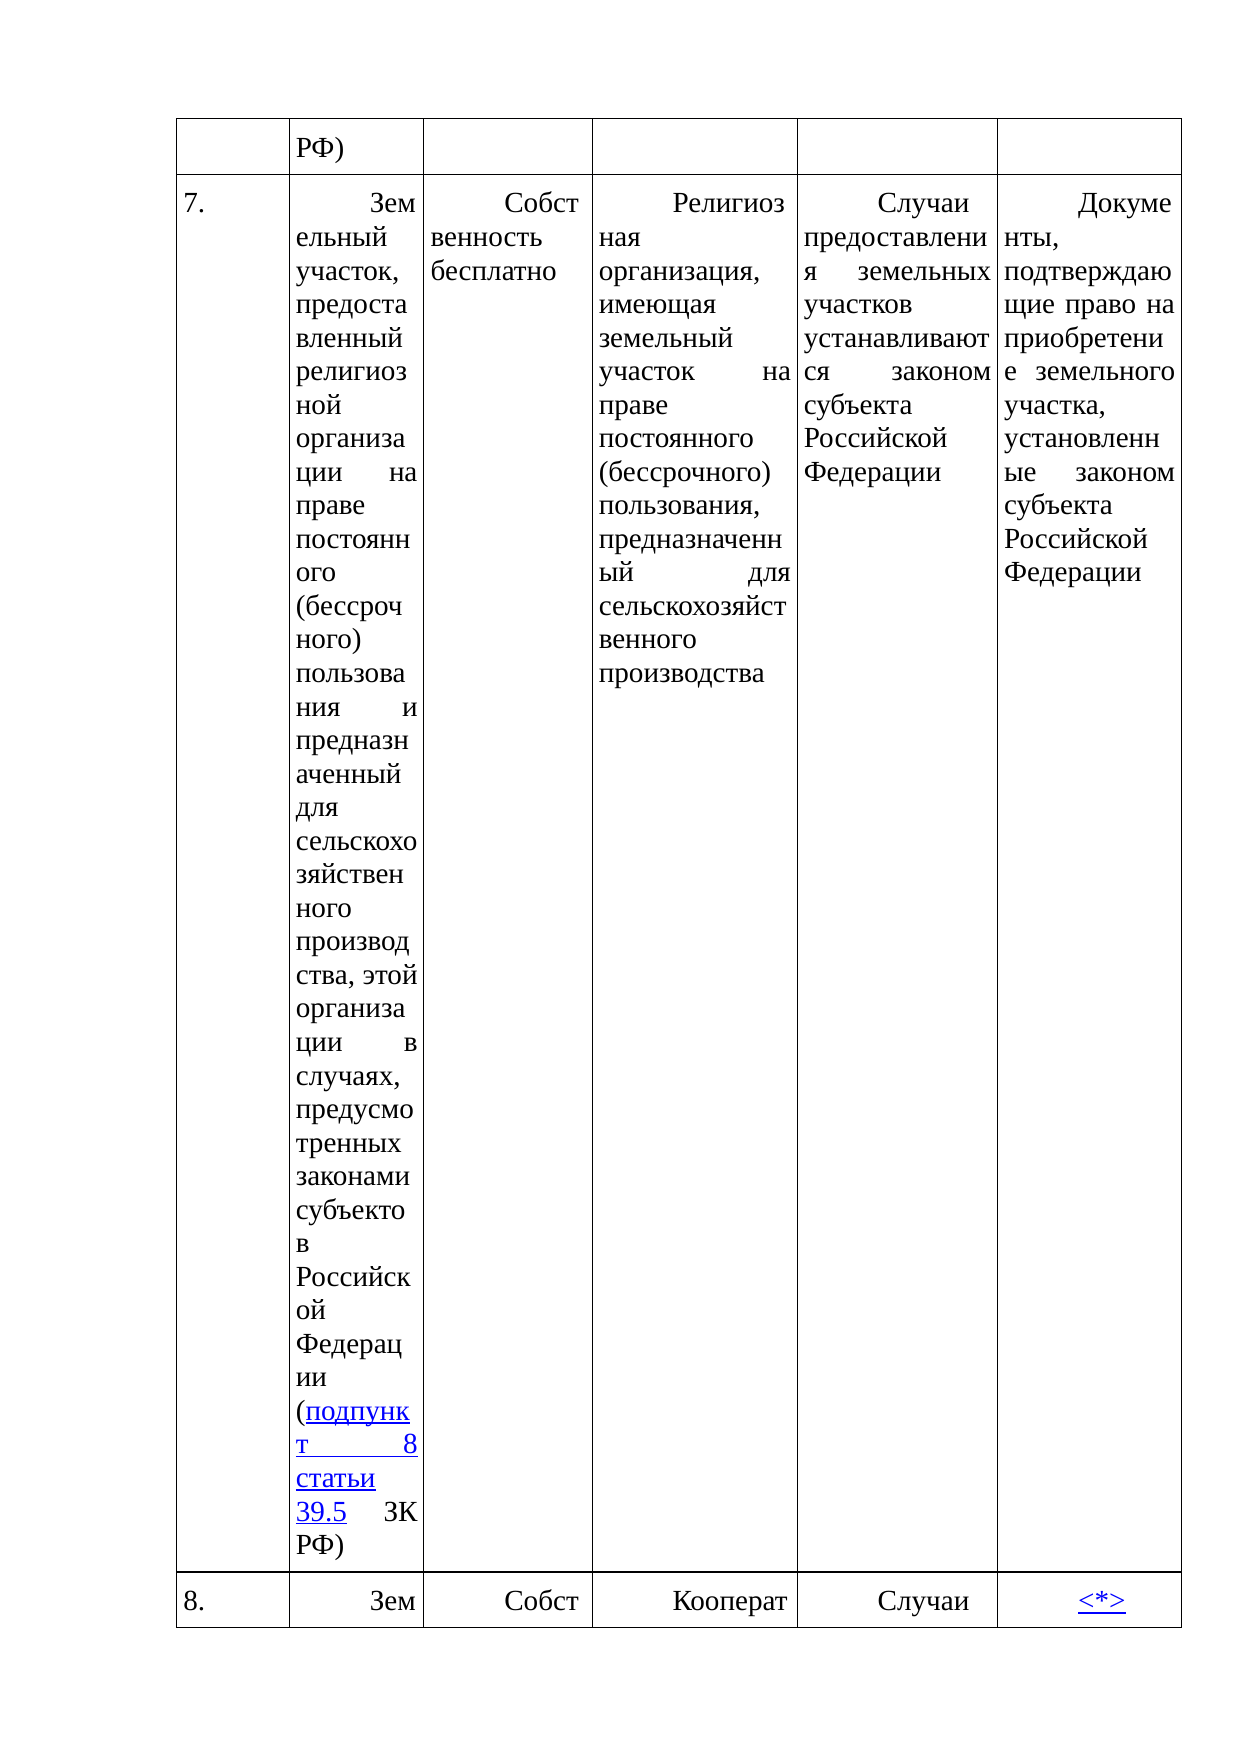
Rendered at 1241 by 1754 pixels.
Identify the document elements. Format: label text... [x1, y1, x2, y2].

table_cell 7. [177, 175, 289, 1571]
table_cell [177, 119, 289, 174]
table_cell <*> [998, 1573, 1181, 1627]
table_cell Документы, подтверждающие право на приобретение земельного участка, установленные законом субъекта Российской Федерации [998, 175, 1181, 1571]
table_cell Случаи предоставления земельных участков устанавливаются законом субъекта Российской Федерации [798, 175, 997, 1571]
table_cell Собст [424, 1573, 592, 1627]
table_cell Земельный участок, предоставленный религиозной организации на праве постоянного (бессрочного) пользования и предназначенный для сельскохозяйственного производства, этой организации в случаях, предусмотренных законами субъектов Российской Федерации (подпункт 8 статьи 39.5 ЗК РФ) [290, 175, 423, 1571]
table_cell Кооперат [593, 1573, 797, 1627]
table_cell Религиозная организация, имеющая земельный участок на праве постоянного (бессрочного) пользования, предназначенный для сельскохозяйственного производства [593, 175, 797, 1571]
table_cell Случаи [798, 1573, 997, 1627]
table_cell [998, 119, 1181, 174]
table_cell Зем [290, 1573, 423, 1627]
table_cell [424, 119, 592, 174]
table_cell РФ) [290, 119, 423, 174]
table_cell [593, 119, 797, 174]
table_cell 8. [177, 1573, 289, 1627]
table_cell [798, 119, 997, 174]
table_cell Собственность бесплатно [424, 175, 592, 1571]
